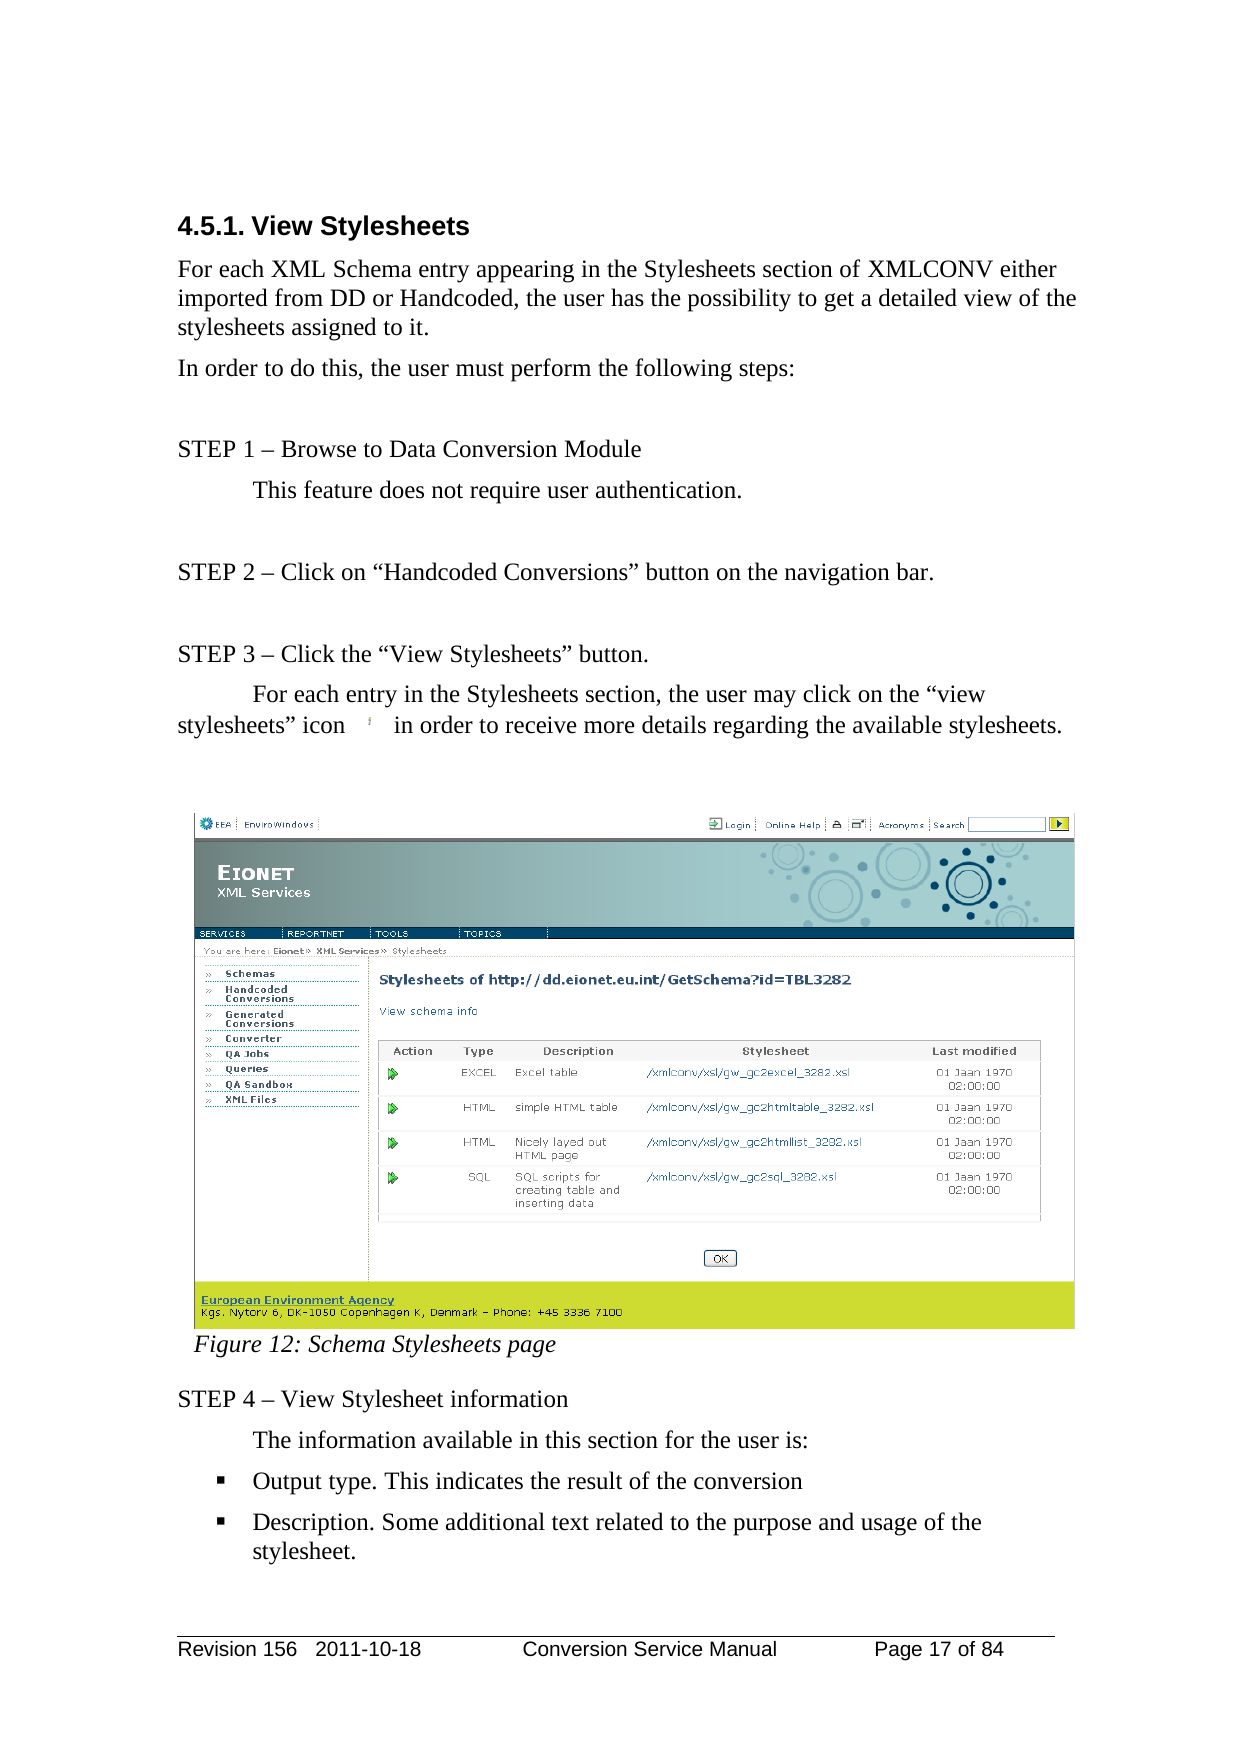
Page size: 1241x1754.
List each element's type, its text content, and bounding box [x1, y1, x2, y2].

list Output type. This indicates the result of the conversion [215, 1466, 1092, 1495]
text STEP 3 – Click the “View Stylesheets” button. [177, 638, 1092, 668]
text STEP 1 – Browse to Data Conversion Module [177, 434, 1092, 463]
subtitle View Stylesheets [177, 210, 1092, 241]
text This feature does not require user authentication. [177, 475, 1092, 504]
text Figure 12: Schema Stylesheets page [194, 1329, 1074, 1358]
list Description. Some additional text related to the purpose and usage of the stylesheet. [215, 1507, 1092, 1565]
text Step 4 – View Stylesheet information [177, 1384, 1092, 1413]
text For each entry in the Stylesheets section, the user may click on the “view stylesheets” icon in order to receive more details regarding the available stylesheets. [177, 679, 1092, 739]
text STEP 2 – Click on “Handcoded Conversions” button on the navigation bar. [177, 557, 1092, 586]
text The information available in this section for the user is: [177, 1425, 1092, 1454]
text For each XML Schema entry appearing in the Stylesheets section of XMLCONV either imported from DD or Handcoded, the user has the possibility to get a detailed view of the stylesheets assigned to it. [177, 254, 1092, 341]
text In order to do this, the user must perform the following steps: [177, 353, 1092, 382]
